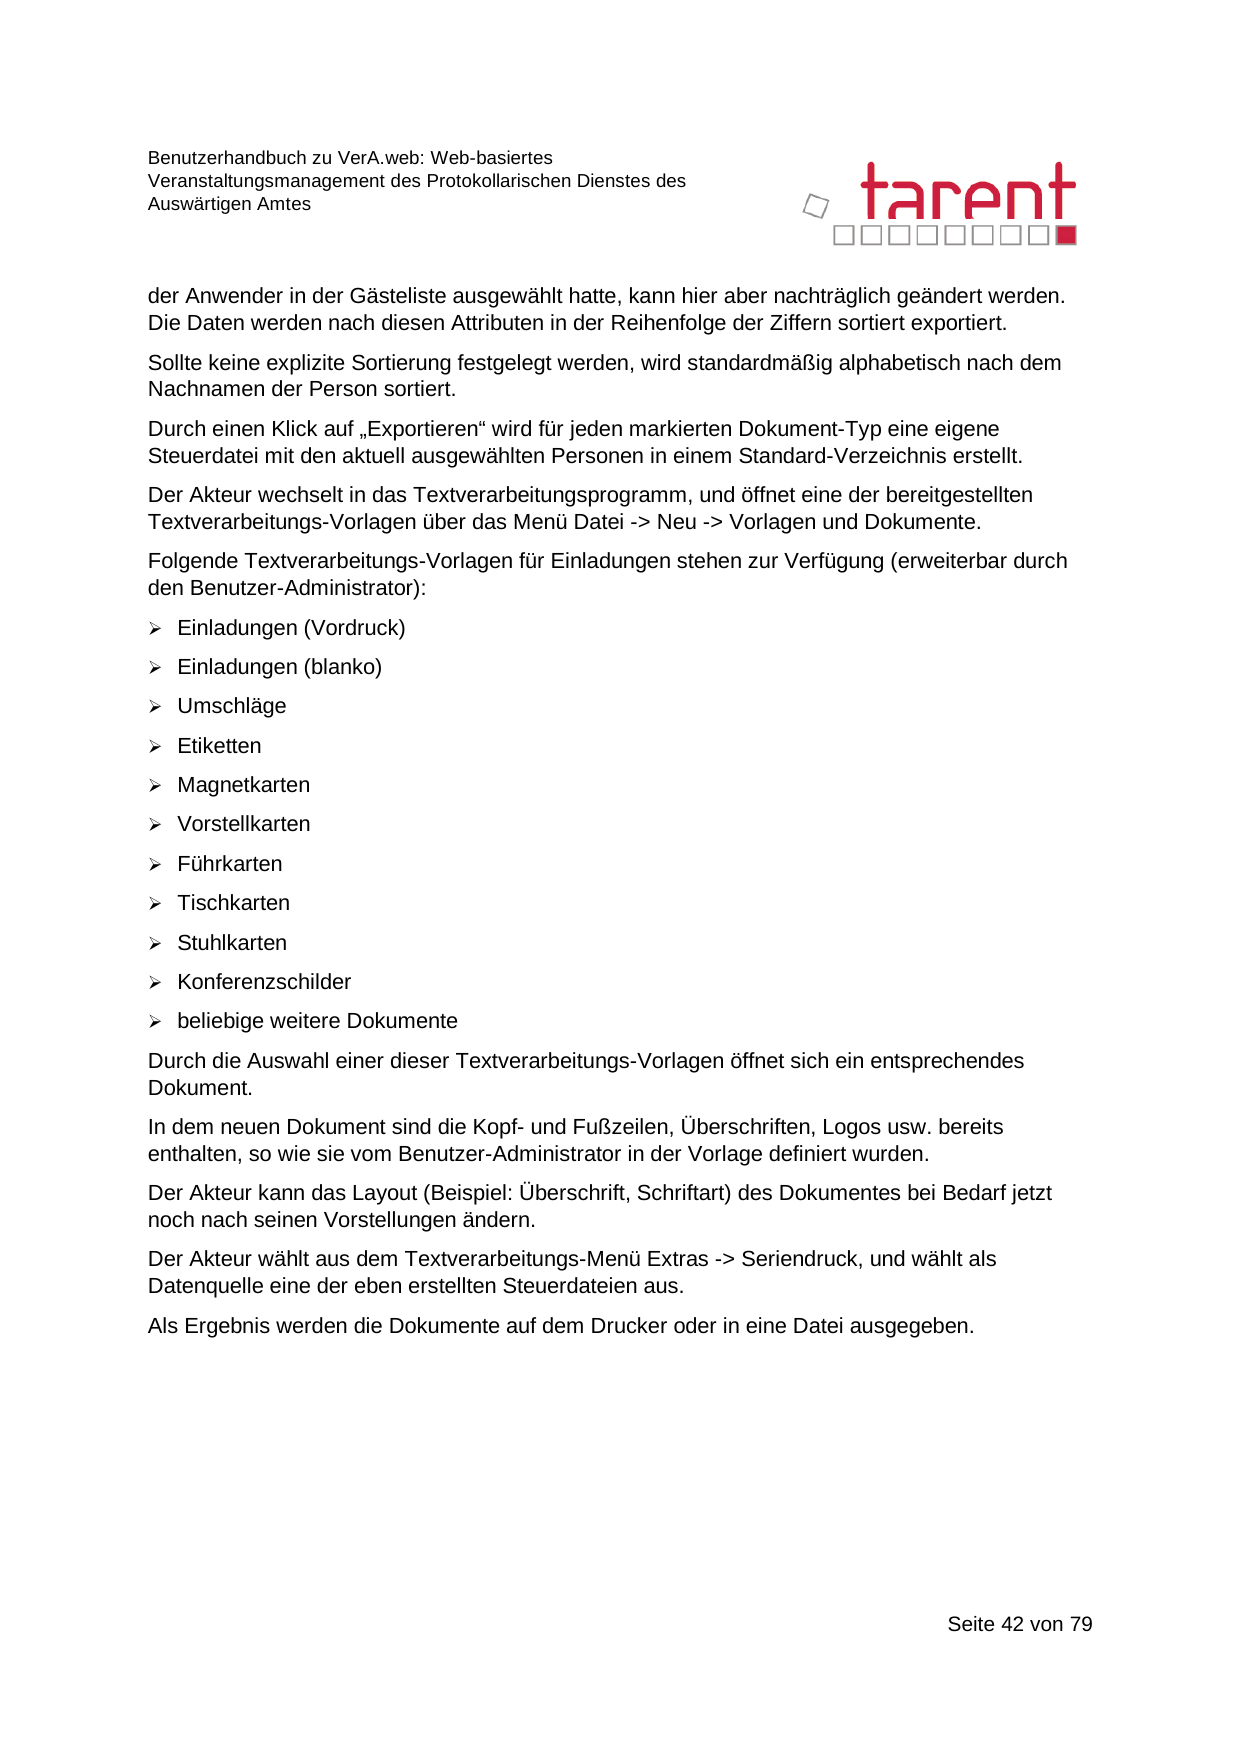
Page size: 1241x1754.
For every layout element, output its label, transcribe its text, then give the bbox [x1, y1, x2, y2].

text Der Akteur wechselt in das Textverarbeitungsprogramm, und öffnet eine der bereitgestellten Textverarbeitungs-Vorlagen über das Menü Datei -> Neu -> Vorlagen und Dokumente. [148, 482, 1092, 534]
text Sollte keine explizite Sortierung festgelegt werden, wird standardmäßig alphabetisch nach dem Nachnamen der Person sortiert. [148, 350, 1092, 401]
picture [790, 151, 1091, 255]
list Tischkarten [148, 891, 1092, 915]
text der Anwender in der Gästeliste ausgewählt hatte, kann hier aber nachträglich geändert werden. Die Daten werden nach diesen Attributen in der Reihenfolge der Ziffern sortiert exportiert. [148, 284, 1092, 335]
text Durch einen Klick auf „Exportieren“ wird für jeden markierten Dokument-Typ eine eigene Steuerdatei mit den aktuell ausgewählten Personen in einem Standard-Verzeichnis erstellt. [148, 416, 1092, 468]
list Magnetkarten [148, 772, 1092, 797]
list Einladungen (Vordruck) [148, 615, 1092, 639]
list beliebige weitere Dokumente [148, 1009, 1092, 1033]
list Einladungen (blanko) [148, 654, 1092, 679]
text Folgende Textverarbeitungs-Vorlagen für Einladungen stehen zur Verfügung (erweiterbar durch den Benutzer-Administrator): [148, 549, 1092, 600]
list Stuhlkarten [148, 930, 1092, 954]
text Der Akteur wählt aus dem Textverarbeitungs-Menü Extras -> Seriendruck, und wählt als Datenquelle eine der eben erstellten Steuerdateien aus. [148, 1247, 1092, 1298]
text Der Akteur kann das Layout (Beispiel: Überschrift, Schriftart) des Dokumentes bei Bedarf jetzt noch nach seinen Vorstellungen ändern. [148, 1181, 1092, 1232]
list Etiketten [148, 733, 1092, 758]
list Führkarten [148, 851, 1092, 876]
text Durch die Auswahl einer dieser Textverarbeitungs-Vorlagen öffnet sich ein entsprechendes Dokument. [148, 1048, 1092, 1099]
list Umschläge [148, 694, 1092, 718]
text Als Ergebnis werden die Dokumente auf dem Drucker oder in eine Datei ausgegeben. [148, 1313, 1092, 1338]
list Konferenzschilder [148, 969, 1092, 994]
text In dem neuen Dokument sind die Kopf- und Fußzeilen, Überschriften, Logos usw. bereits enthalten, so wie sie vom Benutzer-Administrator in der Vorlage definiert wurden. [148, 1114, 1092, 1166]
list Vorstellkarten [148, 812, 1092, 836]
